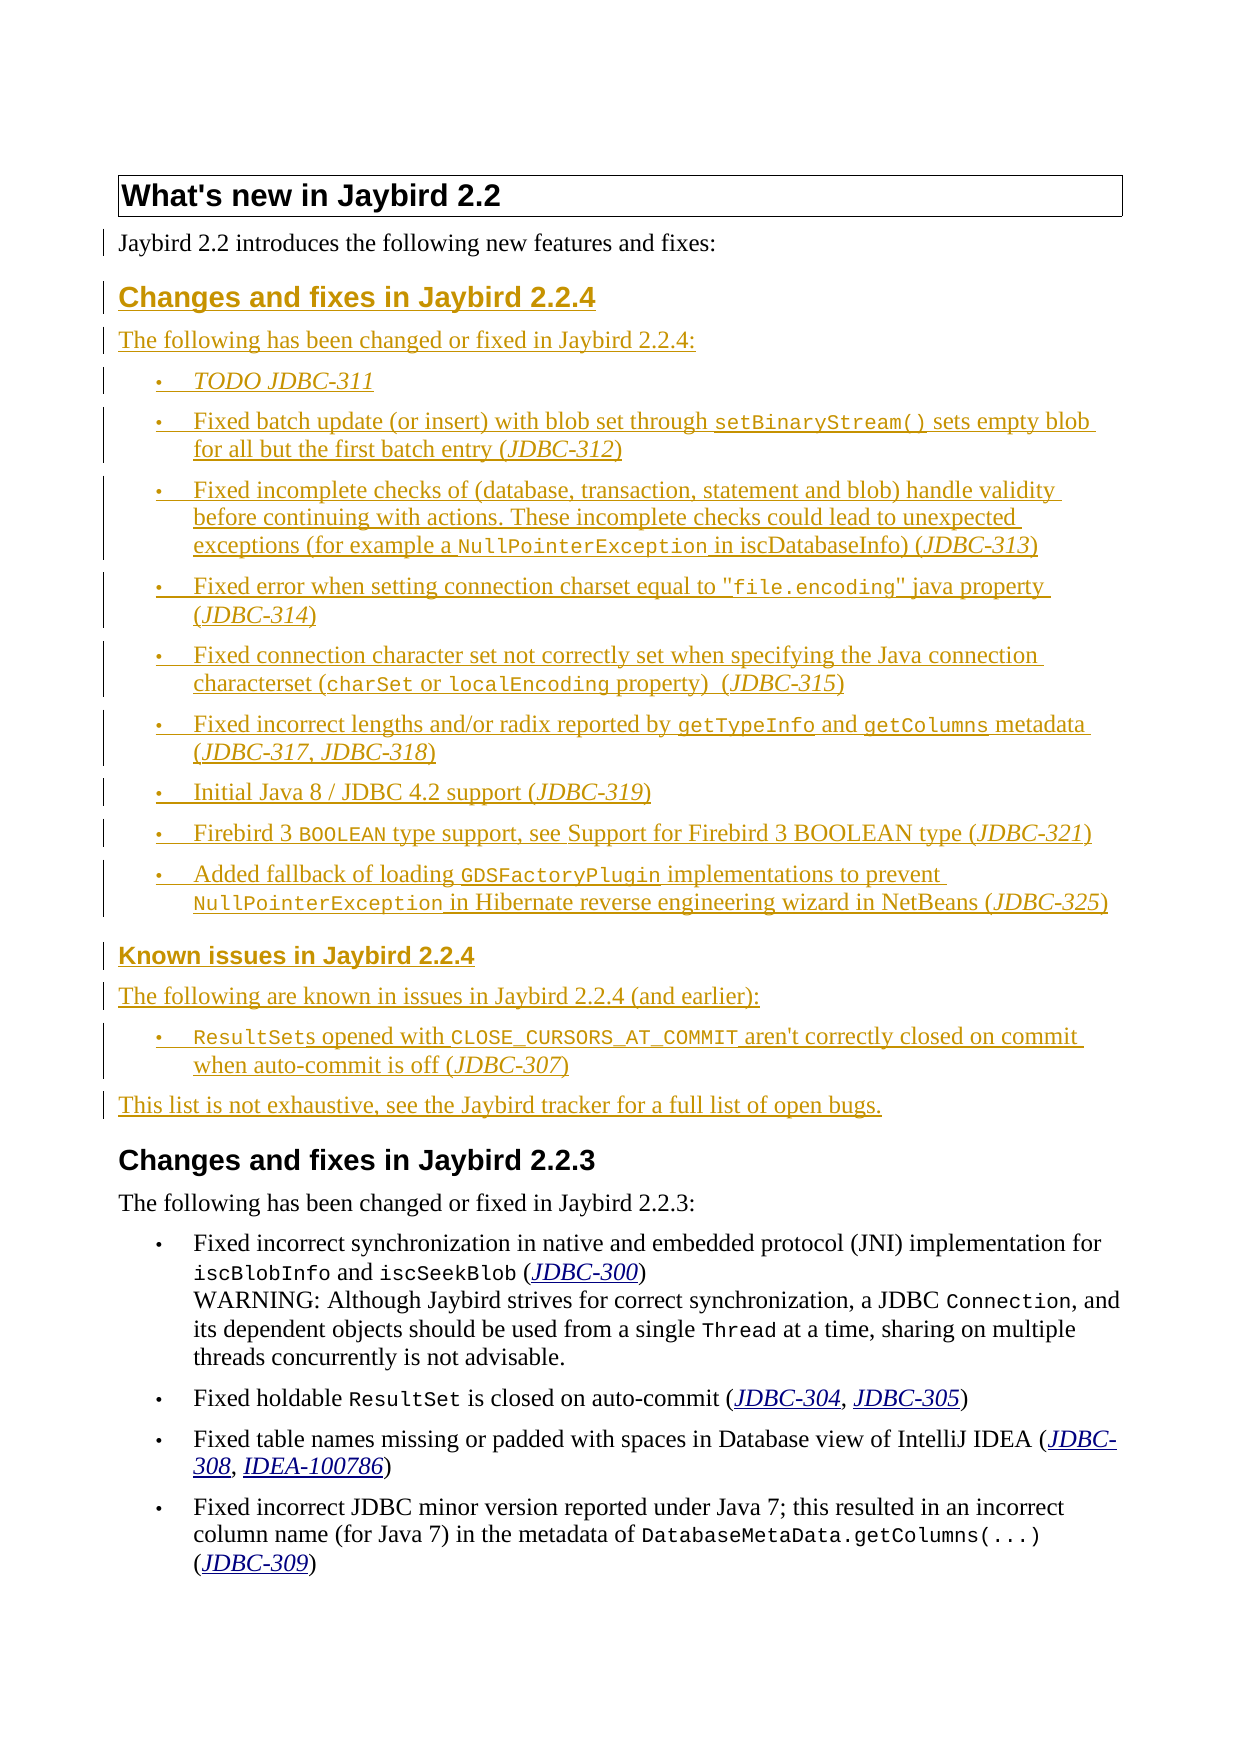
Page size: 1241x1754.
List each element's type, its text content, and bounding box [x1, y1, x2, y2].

list Fixed incomplete checks of (database, transaction, statement and blob) handle validity before continuing with actions. These incomplete checks could lead to unexpected exceptions (for example a NullPointerException in iscDatabaseInfo) (JDBC-313) [156, 476, 1122, 560]
text Jaybird 2.2 introduces the following new features and fixes: [118, 229, 1122, 256]
list Fixed connection character set not correctly set when specifying the Java connection characterset (charSet or localEncoding property) (JDBC-315) [156, 641, 1122, 697]
list Fixed incorrect synchronization in native and embedded protocol (JNI) implementation for iscBlobInfo and iscSeekBlob (JDBC-300) WARNING: Although Jaybird strives for correct synchronization, a JDBC Connection, and its dependent objects should be used from a single Thread at a time, sharing on multiple threads concurrently is not advisable. [156, 1229, 1122, 1371]
list Fixed holdable ResultSet is closed on auto-commit (JDBC-304, JDBC-305) [156, 1384, 1122, 1412]
list Fixed incorrect JDBC minor version reported under Java 7; this resulted in an incorrect column name (for Java 7) in the metadata of DatabaseMetaData.getColumns(...) (JDBC-309) [156, 1493, 1122, 1577]
subtitle Changes and fixes in Jaybird 2.2.3 [118, 1144, 1122, 1177]
list TODO JDBC-311 [156, 367, 1122, 394]
text The following are known in issues in Jaybird 2.2.4 (and earlier): [118, 982, 1122, 1010]
list ResultSets opened with CLOSE_CURSORS_AT_COMMIT aren't correctly closed on commit when auto-commit is off (JDBC-307) [156, 1022, 1122, 1079]
list Fixed table names missing or padded with spaces in Database view of IntelliJ IDEA (JDBC-308, IDEA-100786) [156, 1425, 1122, 1480]
text The following has been changed or fixed in Jaybird 2.2.3: [118, 1189, 1122, 1217]
text This list is not exhaustive, see the Jaybird tracker for a full list of open bugs. [118, 1091, 1122, 1119]
list Fixed error when setting connection charset equal to "file.encoding" java property (JDBC-314) [156, 572, 1122, 628]
list Fixed incorrect lengths and/or radix reported by getTypeInfo and getColumns metadata (JDBC-317, JDBC-318) [156, 710, 1122, 766]
list Initial Java 8 / JDBC 4.2 support (JDBC-319) [156, 778, 1122, 806]
subtitle Known issues in Jaybird 2.2.4 [118, 942, 1122, 970]
subtitle What's new in Jaybird 2.2 [119, 176, 1122, 216]
text The following has been changed or fixed in Jaybird 2.2.4: [118, 327, 1122, 354]
subtitle Changes and fixes in Jaybird 2.2.4 [118, 281, 1122, 314]
list Added fallback of loading GDSFactoryPlugin implementations to prevent NullPointerException in Hibernate reverse engineering wizard in NetBeans (JDBC-325) [156, 860, 1122, 917]
list Firebird 3 BOOLEAN type support, see Support for Firebird 3 BOOLEAN type (JDBC-321) [156, 819, 1122, 847]
list Fixed batch update (or insert) with blob set through setBinaryStream() sets empty blob for all but the first batch entry (JDBC-312) [156, 407, 1122, 463]
